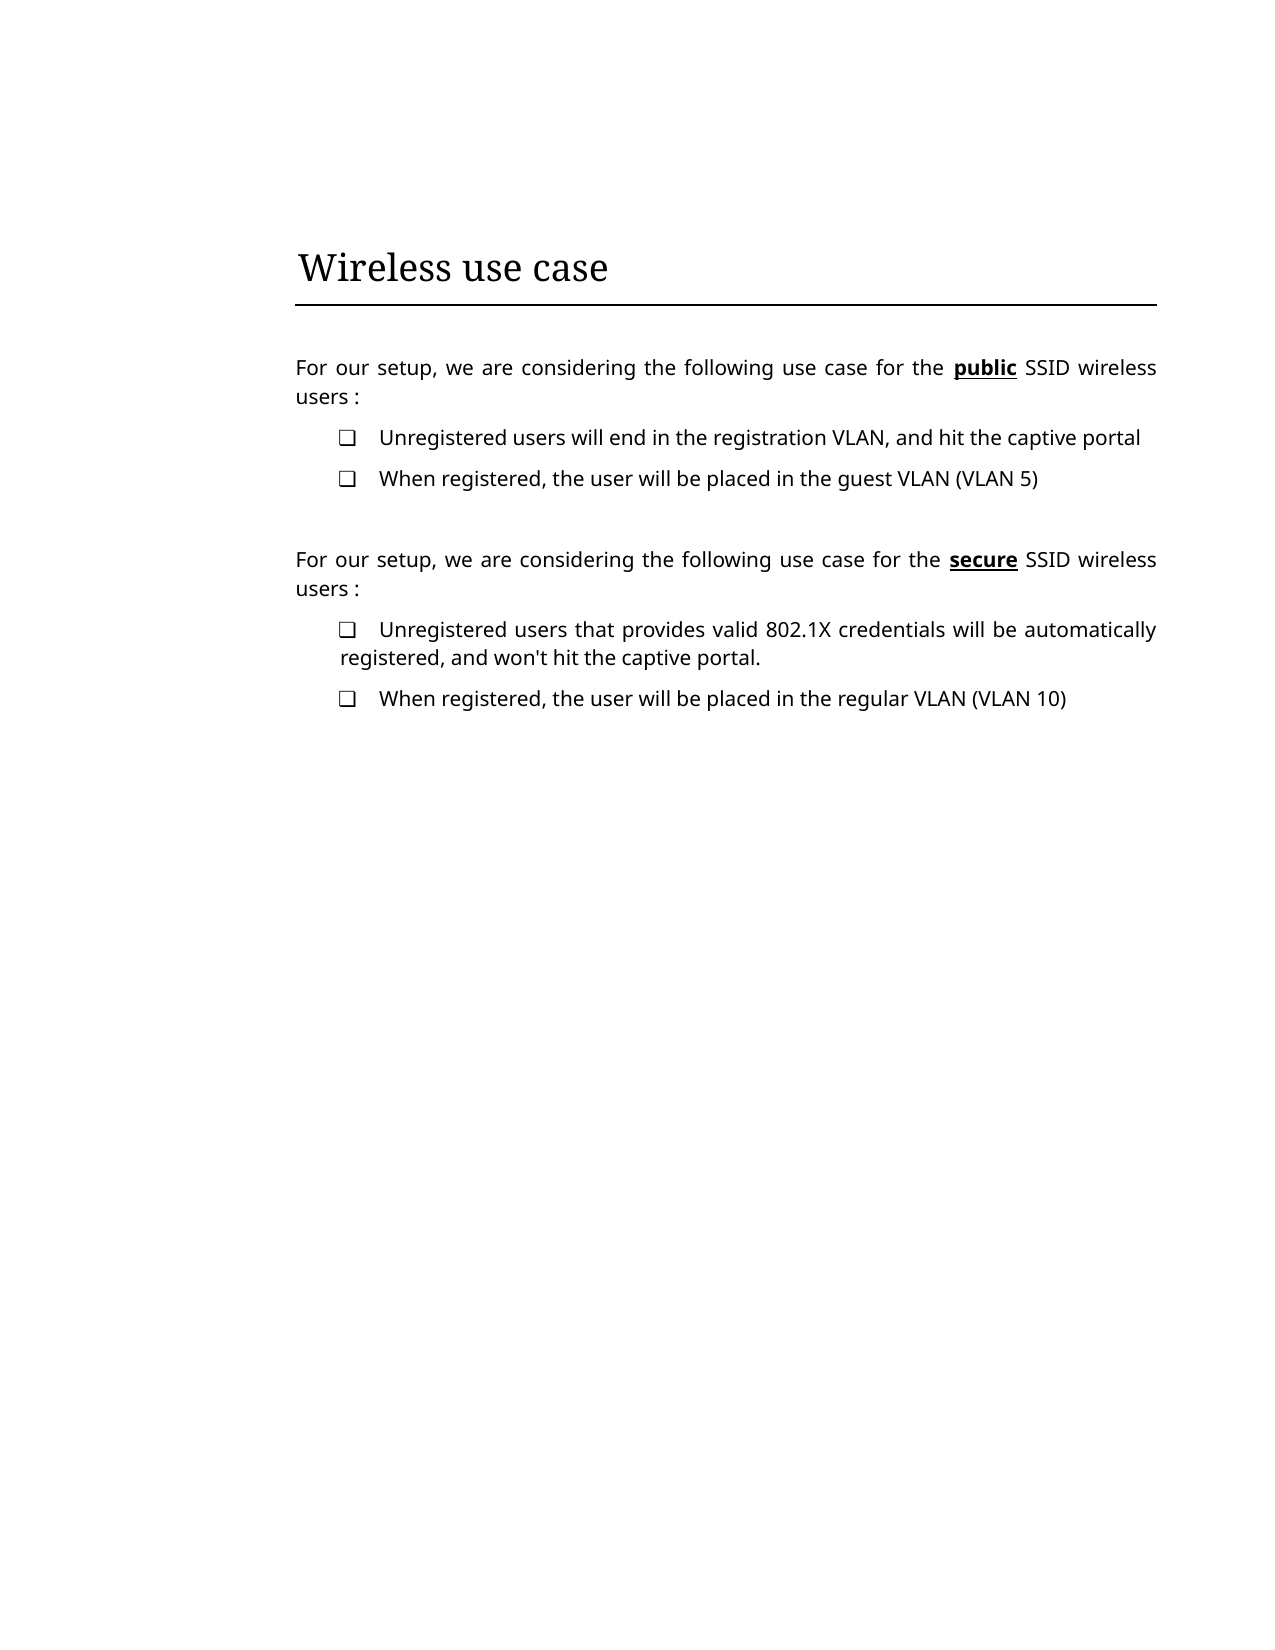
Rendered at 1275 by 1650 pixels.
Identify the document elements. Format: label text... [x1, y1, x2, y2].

subtitle Wireless use case [295, 242, 1157, 304]
list ❏ When registered, the user will be placed in the regular VLAN (VLAN 10) [338, 684, 1157, 712]
text For our setup, we are considering the following use case for the secure SSID wireless users : [295, 545, 1157, 602]
text For our setup, we are considering the following use case for the public SSID wireless users : [295, 353, 1157, 410]
list ❏ Unregistered users will end in the registration VLAN, and hit the captive portal [338, 423, 1157, 451]
list ❏ When registered, the user will be placed in the guest VLAN (VLAN 5) [338, 464, 1157, 492]
list ❏ Unregistered users that provides valid 802.1X credentials will be automatically registered, and won't hit the captive portal. [338, 615, 1157, 672]
